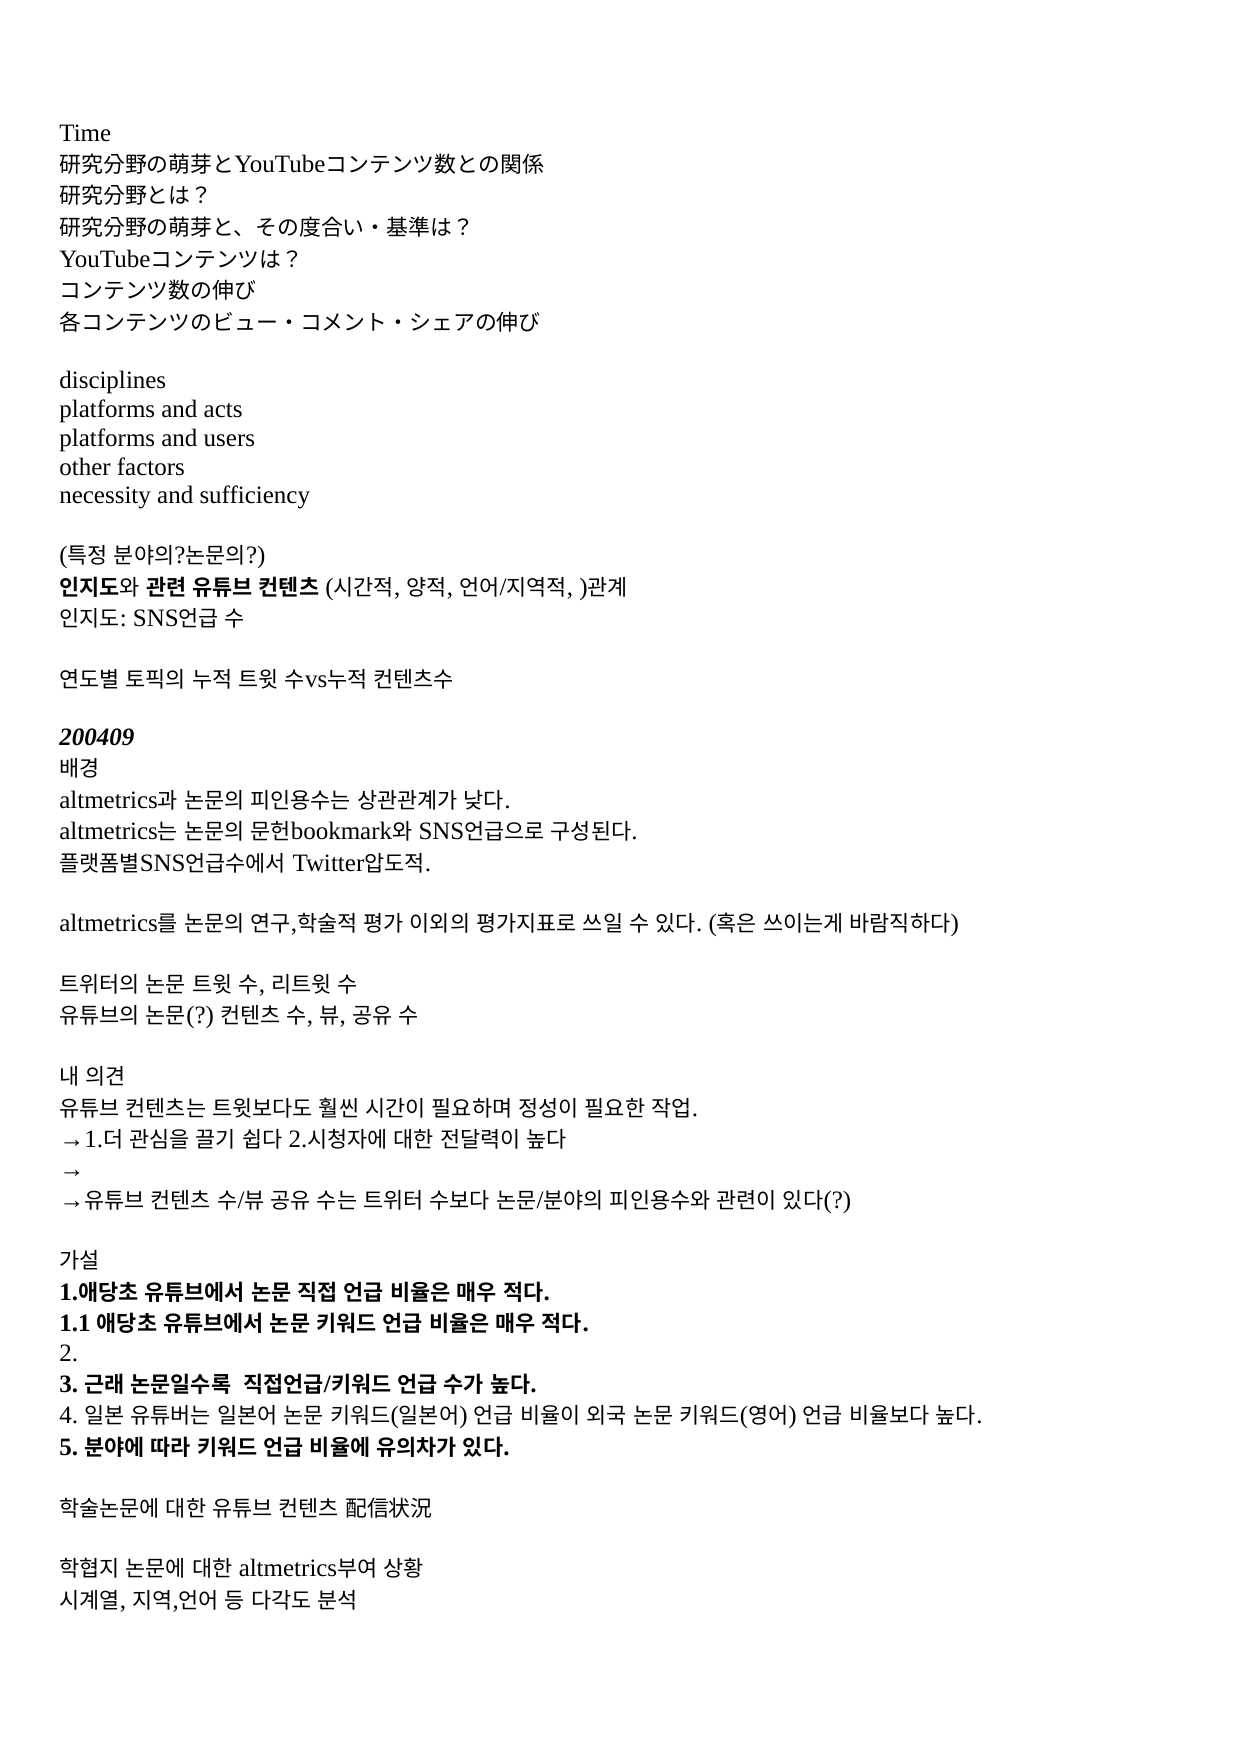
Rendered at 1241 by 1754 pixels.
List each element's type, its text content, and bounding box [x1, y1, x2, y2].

text platforms and acts [59, 394, 1181, 423]
text YouTubeコンテンツは？ [59, 242, 1181, 273]
text 가설 [59, 1243, 1181, 1275]
text 4. 일본 유튜버는 일본어 논문 키워드(일본어) 언급 비율이 외국 논문 키워드(영어) 언급 비율보다 높다. [59, 1398, 1181, 1430]
text 학협지 논문에 대한 altmetrics부여 상황 [59, 1551, 1181, 1583]
text 研究分野の萌芽とYouTubeコンテンツ数との関係 [59, 147, 1181, 178]
text 3. 근래 논문일수록 직접언급/키워드 언급 수가 높다. [59, 1367, 1181, 1398]
text altmetrics를 논문의 연구,학술적 평가 이외의 평가지표로 쓰일 수 있다. (혹은 쓰이는게 바람직하다) [59, 906, 1181, 938]
text 研究分野とは？ [59, 178, 1181, 210]
text 1.애당초 유튜브에서 논문 직접 언급 비율은 매우 적다. [59, 1275, 1181, 1306]
text 트위터의 논문 트윗 수, 리트윗 수 [59, 967, 1181, 998]
text 시계열, 지역,언어 등 다각도 분석 [59, 1583, 1181, 1614]
text 유튜브의 논문(?) 컨텐츠 수, 뷰, 공유 수 [59, 998, 1181, 1030]
text 배경 [59, 751, 1181, 783]
text →1.더 관심을 끌기 쉽다 2.시청자에 대한 전달력이 높다 [59, 1122, 1181, 1154]
text 플랫폼별SNS언급수에서 Twitter압도적. [59, 846, 1181, 878]
text 1.1 애당초 유튜브에서 논문 키워드 언급 비율은 매우 적다. [59, 1306, 1181, 1338]
text 5. 분야에 따라 키워드 언급 비율에 유의차가 있다. [59, 1430, 1181, 1462]
text necessity and sufficiency [59, 481, 1181, 509]
text 各コンテンツのビュー・コメント・シェアの伸び [59, 305, 1181, 337]
text 研究分野の萌芽と、その度合い・基準は？ [59, 210, 1181, 242]
text altmetrics과 논문의 피인용수는 상관관계가 낮다. [59, 783, 1181, 814]
text コンテンツ数の伸び [59, 273, 1181, 305]
text altmetrics는 논문의 문헌bookmark와 SNS언급으로 구성된다. [59, 814, 1181, 846]
text → [59, 1154, 1181, 1183]
text 연도별 토픽의 누적 트윗 수vs누적 컨텐츠수 [59, 662, 1181, 693]
text platforms and users [59, 423, 1181, 452]
text 내 의견 [59, 1059, 1181, 1091]
text 200409 [59, 722, 1181, 751]
text Time [59, 118, 1181, 147]
text 2. [59, 1338, 1181, 1367]
text other factors [59, 452, 1181, 481]
text disciplines [59, 366, 1181, 394]
text 인지도와 관련 유튜브 컨텐츠 (시간적, 양적, 언어/지역적, )관계 [59, 570, 1181, 601]
text 인지도: SNS언급 수 [59, 601, 1181, 633]
text →유튜브 컨텐츠 수/뷰 공유 수는 트위터 수보다 논문/분야의 피인용수와 관련이 있다(?) [59, 1183, 1181, 1214]
text 유튜브 컨텐츠는 트윗보다도 훨씬 시간이 필요하며 정성이 필요한 작업. [59, 1091, 1181, 1122]
text 학술논문에 대한 유튜브 컨텐츠 配信状況 [59, 1491, 1181, 1522]
text (특정 분야의?논문의?) [59, 538, 1181, 570]
